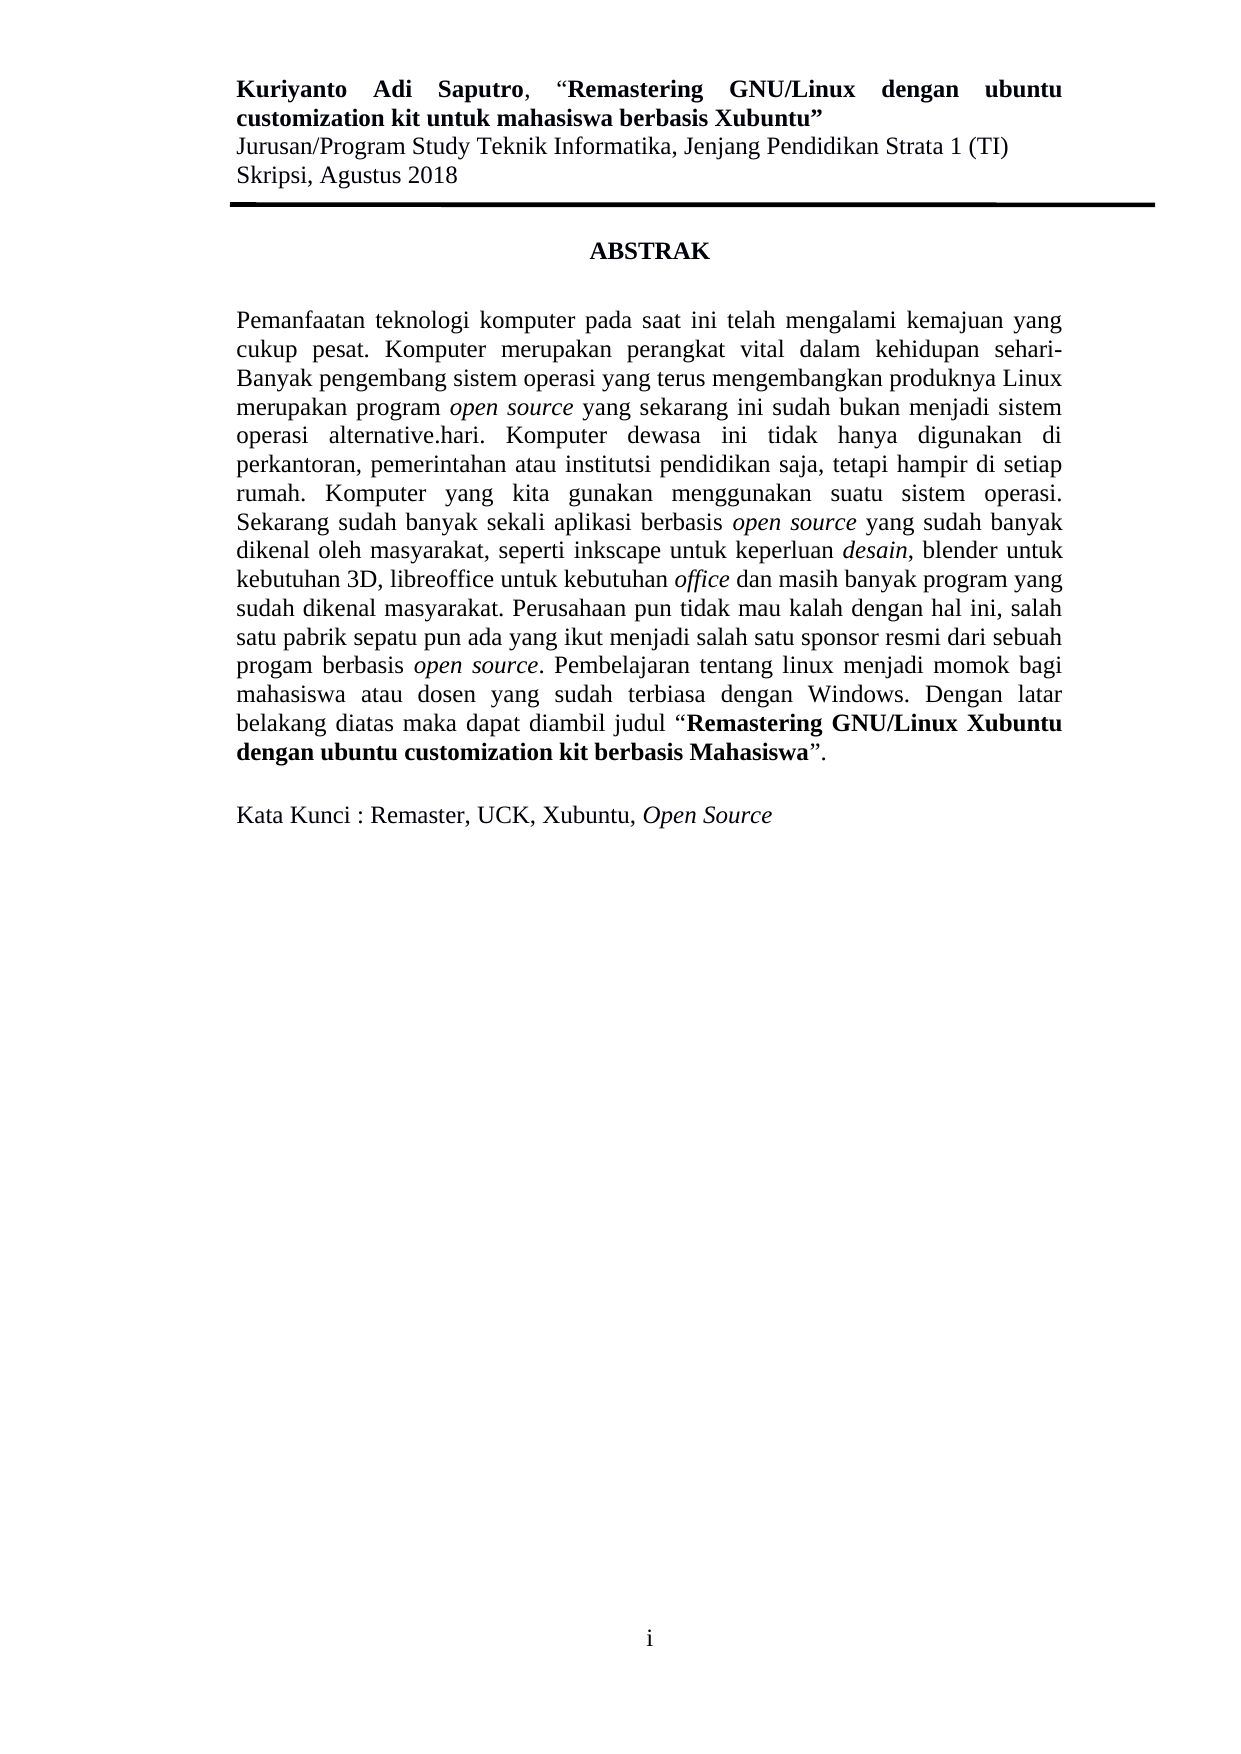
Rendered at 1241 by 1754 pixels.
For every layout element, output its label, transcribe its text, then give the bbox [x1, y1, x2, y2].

text Pemanfaatan teknologi komputer pada saat ini telah mengalami kemajuan yang cukup pesat. Komputer merupakan perangkat vital dalam kehidupan sehari- Banyak pengembang sistem operasi yang terus mengembangkan produknya Linux merupakan program open source yang sekarang ini sudah bukan menjadi sistem operasi alternative.hari. Komputer dewasa ini tidak hanya digunakan di perkantoran, pemerintahan atau institutsi pendidikan saja, tetapi hampir di setiap rumah. Komputer yang kita gunakan menggunakan suatu sistem operasi. Sekarang sudah banyak sekali aplikasi berbasis open source yang sudah banyak dikenal oleh masyarakat, seperti inkscape untuk keperluan desain, blender untuk kebutuhan 3D, libreoffice untuk kebutuhan office dan masih banyak program yang sudah dikenal masyarakat. Perusahaan pun tidak mau kalah dengan hal ini, salah satu pabrik sepatu pun ada yang ikut menjadi salah satu sponsor resmi dari sebuah progam berbasis open source. Pembelajaran tentang linux menjadi momok bagi mahasiswa atau dosen yang sudah terbiasa dengan Windows. Dengan latar belakang diatas maka dapat diambil judul “Remastering GNU/Linux Xubuntu dengan ubuntu customization kit berbasis Mahasiswa”. [236, 306, 1063, 766]
text Kata Kunci : Remaster, UCK, Xubuntu, Open Source [236, 800, 1063, 829]
text ABSTRAK [236, 236, 1063, 265]
